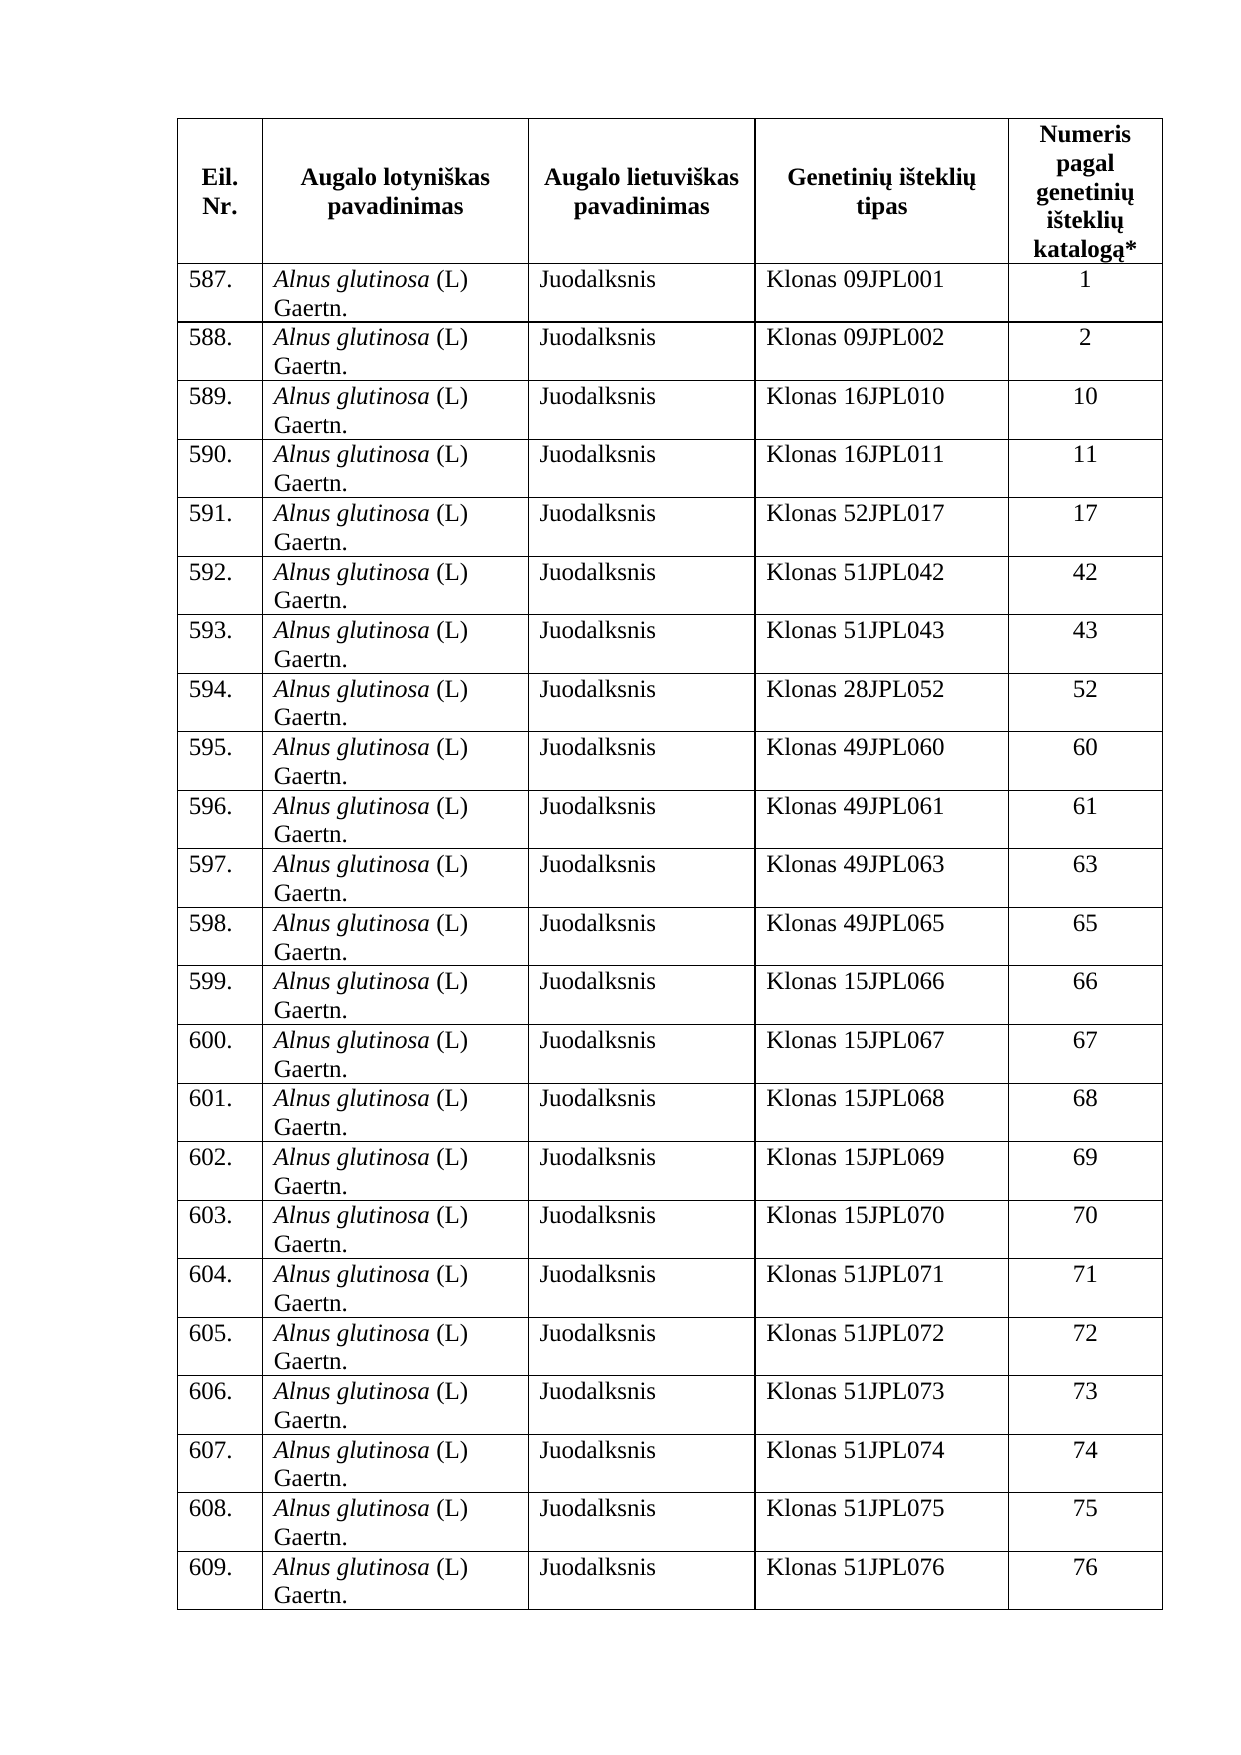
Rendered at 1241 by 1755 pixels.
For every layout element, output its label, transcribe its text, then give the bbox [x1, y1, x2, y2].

table_cell Alnus glutinosa (L) Gaertn. [263, 1201, 528, 1258]
table_cell 600. [178, 1025, 262, 1082]
table_cell Klonas 51JPL072 [756, 1318, 1008, 1375]
table_cell 588. [178, 323, 262, 380]
table_cell Alnus glutinosa (L) Gaertn. [263, 1493, 528, 1551]
table_cell 70 [1009, 1201, 1162, 1258]
table_cell 2 [1009, 323, 1162, 380]
table_cell Juodalksnis [529, 264, 754, 321]
table_cell 604. [178, 1259, 262, 1317]
table_cell Klonas 51JPL074 [756, 1435, 1008, 1492]
table_cell 76 [1009, 1552, 1162, 1609]
table_cell Alnus glutinosa (L) Gaertn. [263, 323, 528, 380]
table_cell Klonas 51JPL076 [756, 1552, 1008, 1609]
table_cell 596. [178, 791, 262, 848]
table_cell Alnus glutinosa (L) Gaertn. [263, 1084, 528, 1141]
table_cell 589. [178, 381, 262, 438]
table_cell 587. [178, 264, 262, 321]
table_cell Juodalksnis [529, 498, 754, 556]
table_cell 597. [178, 849, 262, 907]
table_cell Alnus glutinosa (L) Gaertn. [263, 1259, 528, 1317]
table_cell 605. [178, 1318, 262, 1375]
table_cell 592. [178, 557, 262, 614]
table_cell 52 [1009, 674, 1162, 731]
table_cell Juodalksnis [529, 440, 754, 497]
table_cell Klonas 49JPL061 [756, 791, 1008, 848]
table_cell Klonas 15JPL068 [756, 1084, 1008, 1141]
table_cell 61 [1009, 791, 1162, 848]
table_cell 17 [1009, 498, 1162, 556]
table_cell Alnus glutinosa (L) Gaertn. [263, 1435, 528, 1492]
table_cell Klonas 15JPL070 [756, 1201, 1008, 1258]
table_cell 68 [1009, 1084, 1162, 1141]
table_cell Alnus glutinosa (L) Gaertn. [263, 674, 528, 731]
table_cell Klonas 15JPL067 [756, 1025, 1008, 1082]
table_cell 74 [1009, 1435, 1162, 1492]
table_cell Juodalksnis [529, 849, 754, 907]
table_cell 72 [1009, 1318, 1162, 1375]
table_header Numeris pagal genetinių išteklių katalogą* [1009, 119, 1162, 263]
table_cell 603. [178, 1201, 262, 1258]
table_cell 593. [178, 615, 262, 673]
table_cell Juodalksnis [529, 1142, 754, 1199]
table_cell 595. [178, 732, 262, 790]
table_cell Klonas 51JPL073 [756, 1376, 1008, 1434]
table_cell Alnus glutinosa (L) Gaertn. [263, 440, 528, 497]
table_cell Juodalksnis [529, 966, 754, 1024]
table_cell Alnus glutinosa (L) Gaertn. [263, 1376, 528, 1434]
table_cell Juodalksnis [529, 1259, 754, 1317]
table_header Genetinių išteklių tipas [756, 119, 1008, 263]
table_cell Klonas 28JPL052 [756, 674, 1008, 731]
table_cell Klonas 16JPL010 [756, 381, 1008, 438]
table_cell Klonas 49JPL065 [756, 908, 1008, 965]
table_header Augalo lietuviškas pavadinimas [529, 119, 754, 263]
table_cell 71 [1009, 1259, 1162, 1317]
table_cell Juodalksnis [529, 1201, 754, 1258]
table_cell 69 [1009, 1142, 1162, 1199]
table_header Augalo lotyniškas pavadinimas [263, 119, 528, 263]
table_cell Klonas 51JPL043 [756, 615, 1008, 673]
table_cell Alnus glutinosa (L) Gaertn. [263, 1552, 528, 1609]
table_cell 602. [178, 1142, 262, 1199]
table_cell Klonas 49JPL063 [756, 849, 1008, 907]
table_cell 60 [1009, 732, 1162, 790]
table_cell 608. [178, 1493, 262, 1551]
table_cell Klonas 09JPL002 [756, 323, 1008, 380]
table_cell Alnus glutinosa (L) Gaertn. [263, 1318, 528, 1375]
table_cell Alnus glutinosa (L) Gaertn. [263, 264, 528, 321]
table_cell Alnus glutinosa (L) Gaertn. [263, 849, 528, 907]
table_cell 65 [1009, 908, 1162, 965]
table_cell Alnus glutinosa (L) Gaertn. [263, 966, 528, 1024]
table_cell Klonas 51JPL042 [756, 557, 1008, 614]
table_cell Juodalksnis [529, 1376, 754, 1434]
table_cell Juodalksnis [529, 1084, 754, 1141]
table_cell Alnus glutinosa (L) Gaertn. [263, 615, 528, 673]
table_cell Klonas 15JPL069 [756, 1142, 1008, 1199]
table_cell Juodalksnis [529, 791, 754, 848]
table_cell 67 [1009, 1025, 1162, 1082]
table_cell Alnus glutinosa (L) Gaertn. [263, 1025, 528, 1082]
table_cell Juodalksnis [529, 381, 754, 438]
table_cell Juodalksnis [529, 1025, 754, 1082]
table_cell Alnus glutinosa (L) Gaertn. [263, 498, 528, 556]
table_cell Juodalksnis [529, 732, 754, 790]
table_cell Klonas 52JPL017 [756, 498, 1008, 556]
table_cell Alnus glutinosa (L) Gaertn. [263, 381, 528, 438]
table_cell Klonas 15JPL066 [756, 966, 1008, 1024]
table_cell Klonas 51JPL075 [756, 1493, 1008, 1551]
table_cell Juodalksnis [529, 323, 754, 380]
table_cell Klonas 16JPL011 [756, 440, 1008, 497]
table_cell Alnus glutinosa (L) Gaertn. [263, 732, 528, 790]
table_cell Juodalksnis [529, 557, 754, 614]
table_cell Alnus glutinosa (L) Gaertn. [263, 1142, 528, 1199]
table_cell 607. [178, 1435, 262, 1492]
table_cell Klonas 09JPL001 [756, 264, 1008, 321]
table_cell 609. [178, 1552, 262, 1609]
table_cell Juodalksnis [529, 908, 754, 965]
table_cell 591. [178, 498, 262, 556]
table_cell 63 [1009, 849, 1162, 907]
table_cell 594. [178, 674, 262, 731]
table_cell 11 [1009, 440, 1162, 497]
table_cell Juodalksnis [529, 1435, 754, 1492]
table_cell Juodalksnis [529, 674, 754, 731]
table_cell 10 [1009, 381, 1162, 438]
table_header Eil. Nr. [178, 119, 262, 263]
table_cell 590. [178, 440, 262, 497]
table_cell Alnus glutinosa (L) Gaertn. [263, 908, 528, 965]
table_cell 43 [1009, 615, 1162, 673]
table_cell 599. [178, 966, 262, 1024]
table_cell 66 [1009, 966, 1162, 1024]
table_cell Juodalksnis [529, 1493, 754, 1551]
table_cell 75 [1009, 1493, 1162, 1551]
table_cell 1 [1009, 264, 1162, 321]
table_cell Juodalksnis [529, 1552, 754, 1609]
table_cell 601. [178, 1084, 262, 1141]
table_cell Juodalksnis [529, 615, 754, 673]
table_cell Klonas 49JPL060 [756, 732, 1008, 790]
table_cell Juodalksnis [529, 1318, 754, 1375]
table_cell 598. [178, 908, 262, 965]
table_cell 42 [1009, 557, 1162, 614]
table_cell Klonas 51JPL071 [756, 1259, 1008, 1317]
table_cell Alnus glutinosa (L) Gaertn. [263, 791, 528, 848]
table_cell 606. [178, 1376, 262, 1434]
table_cell Alnus glutinosa (L) Gaertn. [263, 557, 528, 614]
table_cell 73 [1009, 1376, 1162, 1434]
